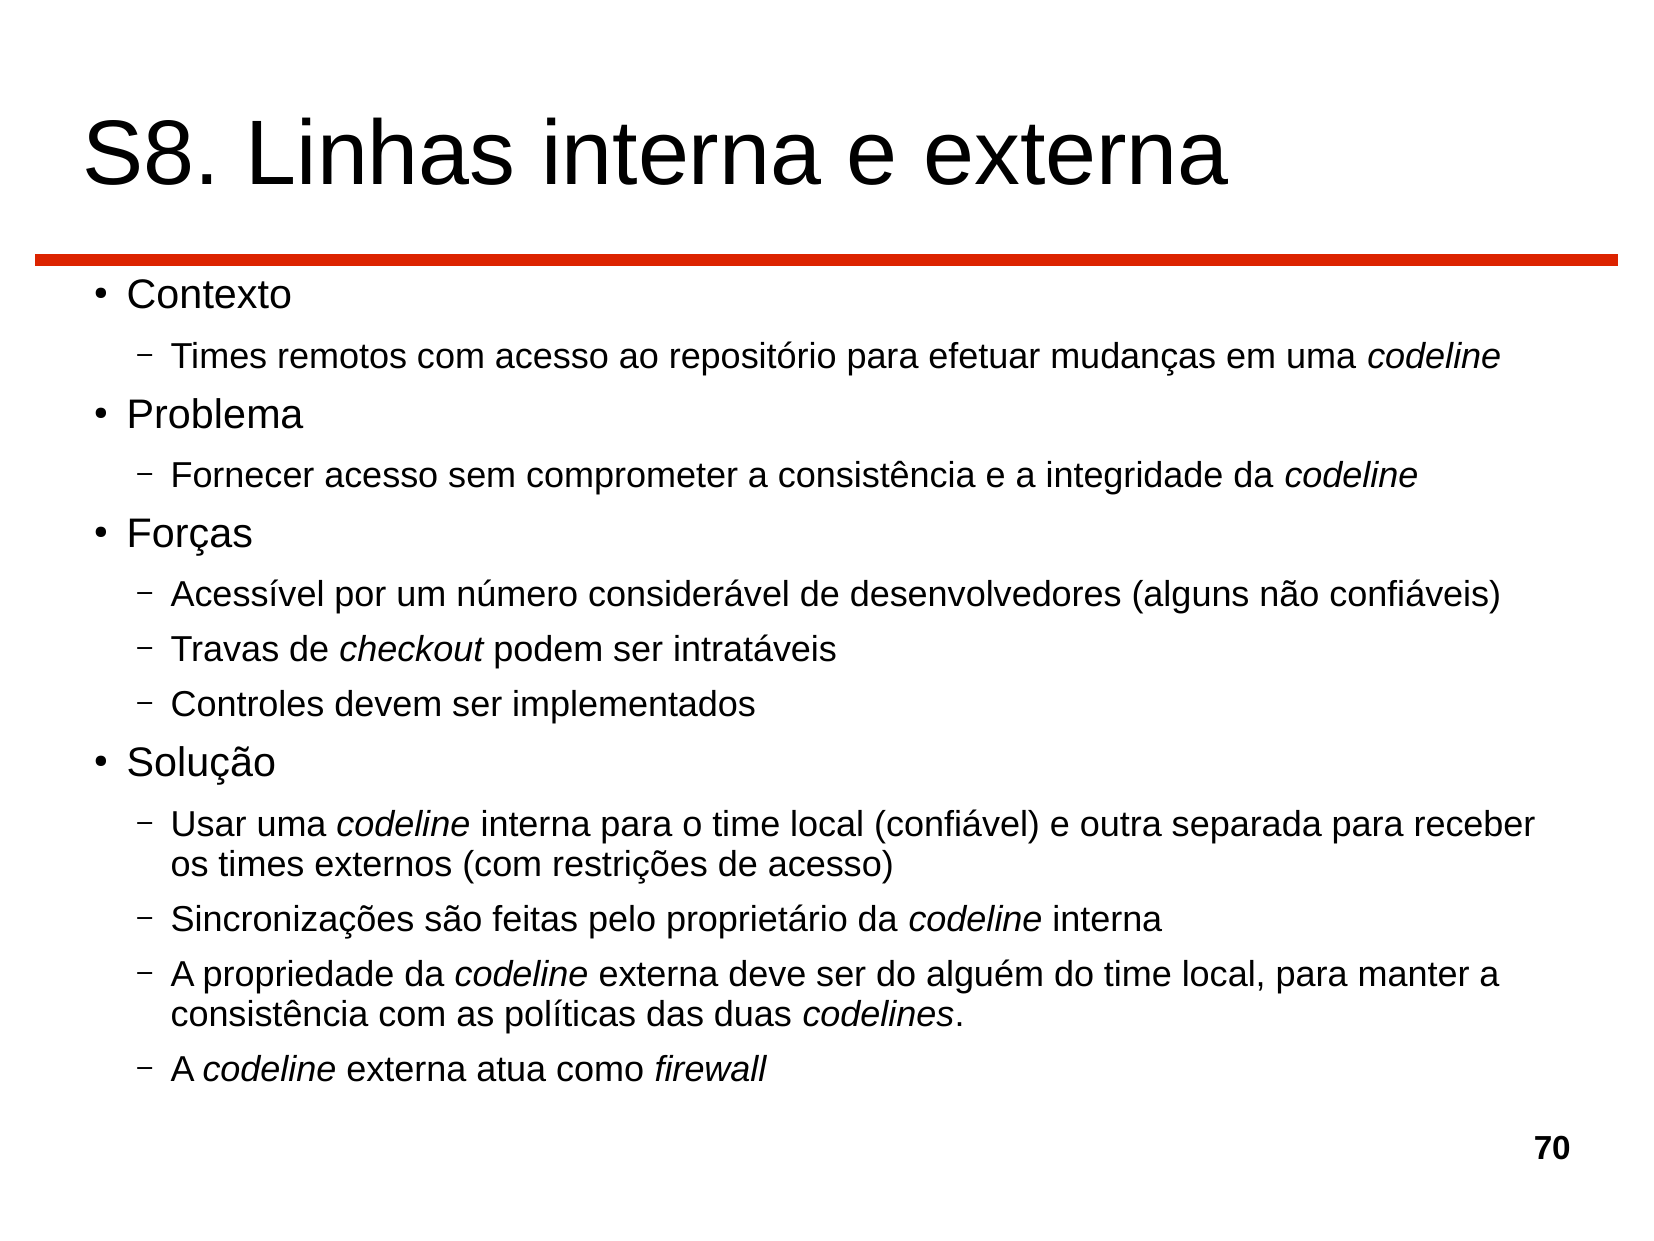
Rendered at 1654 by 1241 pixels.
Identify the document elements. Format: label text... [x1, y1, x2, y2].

title S8. Linhas interna e externa [82, 49, 1571, 257]
list Contexto Times remotos com acesso ao repositório para efetuar mudanças em uma codeline Problema Fornecer acesso sem comprometer a consistência e a integridade da codeline Forças Acessível por um número considerável de desenvolvedores (alguns não confiáveis) Travas de checkout podem ser intratáveis Controles devem ser implementados Solução Usar uma codeline interna para o time local (confiável) e outra separada para receber os times externos (com restrições de acesso) Sincronizações são feitas pelo proprietário da codeline interna A propriedade da codeline externa deve ser do alguém do time local, para manter a consistência com as políticas das duas codelines. A codeline externa atua como firewall [82, 271, 1571, 1111]
